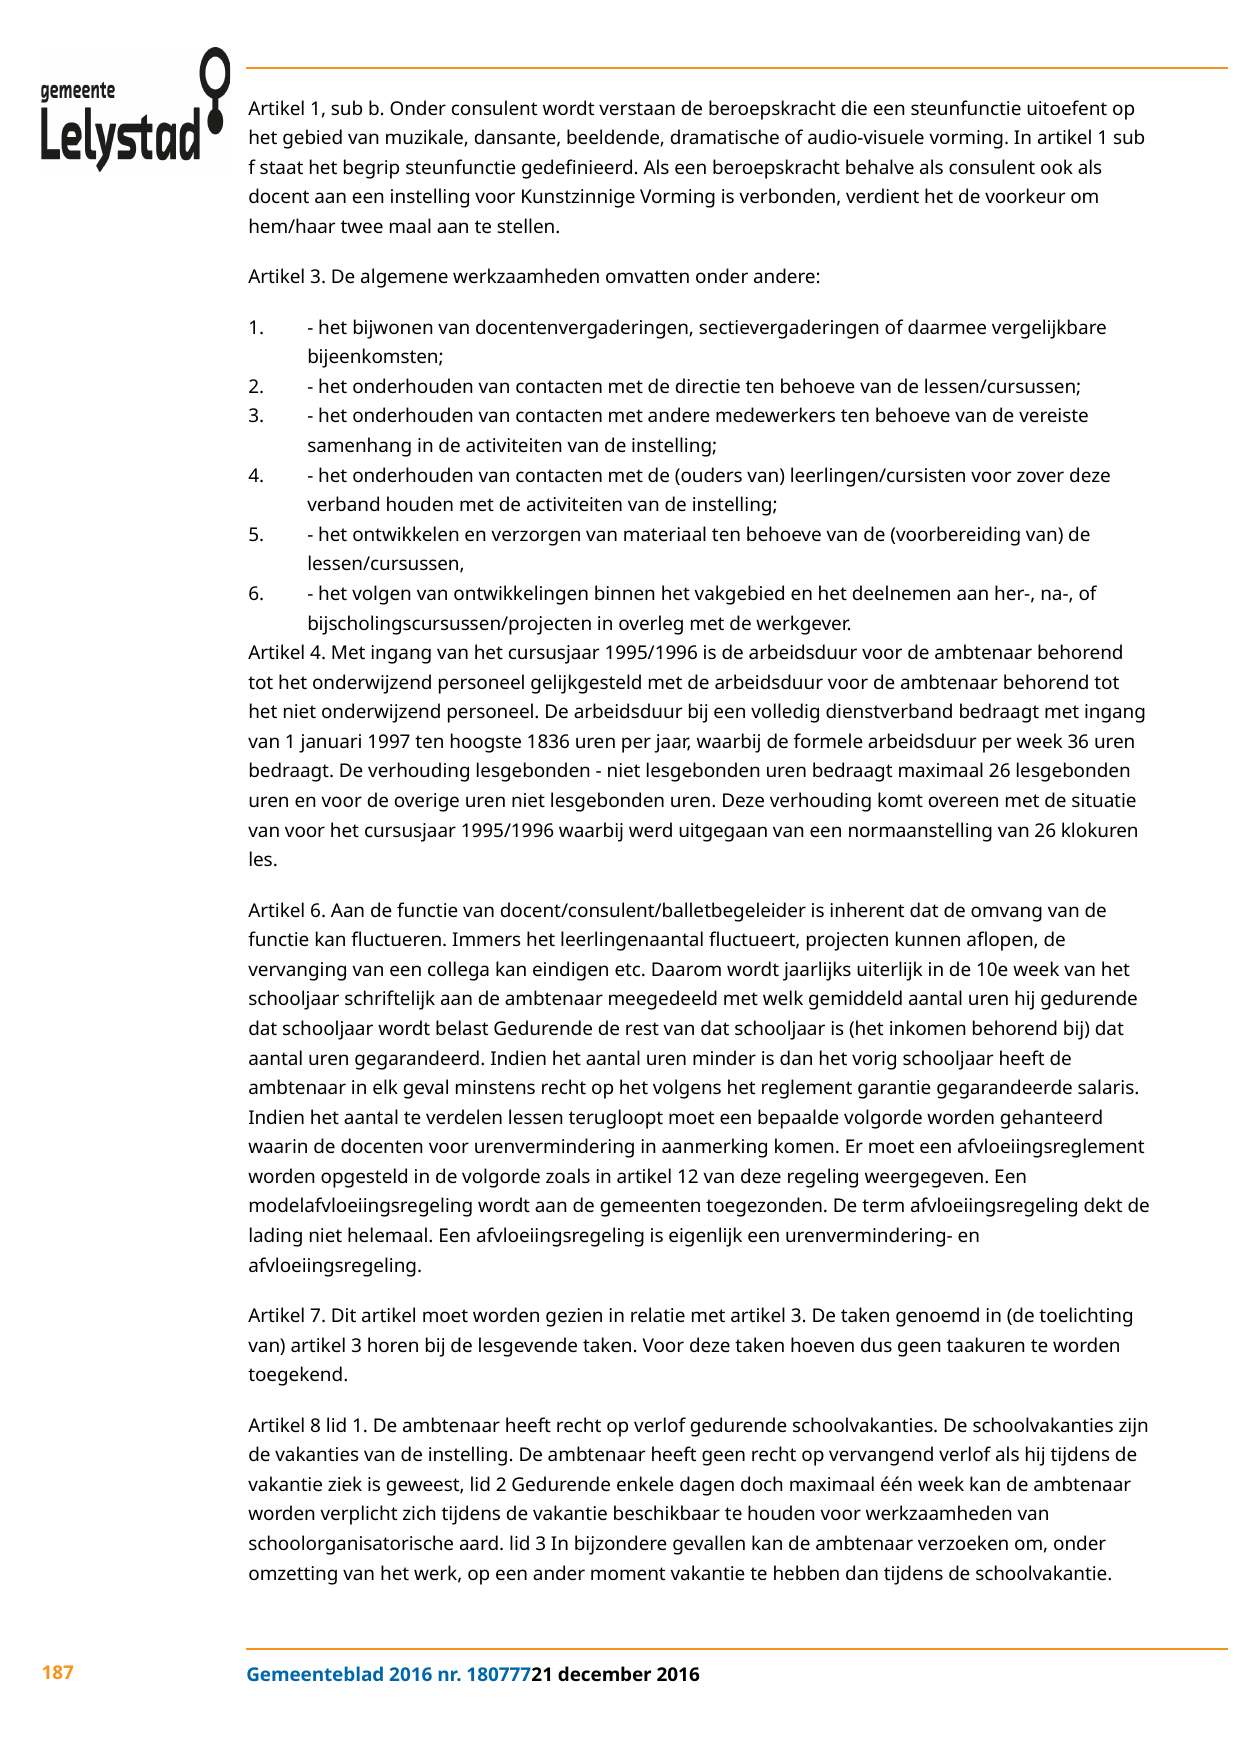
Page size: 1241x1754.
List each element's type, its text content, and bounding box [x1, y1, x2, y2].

list - het volgen van ontwikkelingen binnen het vakgebied en het deelnemen aan her-, na-, of bijscholingscursussen/projecten in overleg met de werkgever. [248, 580, 1152, 636]
list - het ontwikkelen en verzorgen van materiaal ten behoeve van de (voorbereiding van) de lessen/cursussen, [248, 521, 1152, 576]
list - het onderhouden van contacten met andere medewerkers ten behoeve van de vereiste samenhang in de activiteiten van de instelling; [248, 403, 1152, 458]
text Artikel 6. Aan de functie van docent/consulent/balletbegeleider is inherent dat de omvang van de functie kan fluctueren. Immers het leerlingenaantal fluctueert, projecten kunnen aflopen, de vervanging van een collega kan eindigen etc. Daarom wordt jaarlijks uiterlijk in de 10e week van het schooljaar schriftelijk aan de ambtenaar meegedeeld met welk gemiddeld aantal uren hij gedurende dat schooljaar wordt belast Gedurende de rest van dat schooljaar is (het inkomen behorend bij) dat aantal uren gegarandeerd. Indien het aantal uren minder is dan het vorig schooljaar heeft de ambtenaar in elk geval minstens recht op het volgens het reglement garantie gegarandeerde salaris. Indien het aantal te verdelen lessen terugloopt moet een bepaalde volgorde worden gehanteerd waarin de docenten voor urenvermindering in aanmerking komen. Er moet een afvloeiingsreglement worden opgesteld in de volgorde zoals in artikel 12 van deze regeling weergegeven. Een modelafvloeiingsregeling wordt aan de gemeenten toegezonden. De term afvloeiingsregeling dekt de lading niet helemaal. Een afvloeiingsregeling is eigenlijk een urenvermindering- en afvloeiingsregeling. [248, 897, 1152, 1278]
list - het bijwonen van docentenvergaderingen, sectievergaderingen of daarmee vergelijkbare bijeenkomsten; [248, 314, 1152, 369]
text Artikel 3. De algemene werkzaamheden omvatten onder andere: [248, 263, 1152, 289]
picture [41, 47, 231, 172]
text Artikel 8 lid 1. De ambtenaar heeft recht op verlof gedurende schoolvakanties. De schoolvakanties zijn de vakanties van de instelling. De ambtenaar heeft geen recht op vervangend verlof als hij tijdens de vakantie ziek is geweest, lid 2 Gedurende enkele dagen doch maximaal één week kan de ambtenaar worden verplicht zich tijdens de vakantie beschikbaar te houden voor werkzaamheden van schoolorganisatorische aard. lid 3 In bijzondere gevallen kan de ambtenaar verzoeken om, onder omzetting van het werk, op een ander moment vakantie te hebben dan tijdens de schoolvakantie. [248, 1412, 1152, 1586]
text Artikel 4. Met ingang van het cursusjaar 1995/1996 is de arbeidsduur voor de ambtenaar behorend tot het onderwijzend personeel gelijkgesteld met de arbeidsduur voor de ambtenaar behorend tot het niet onderwijzend personeel. De arbeidsduur bij een volledig dienstverband bedraagt met ingang van 1 januari 1997 ten hoogste 1836 uren per jaar, waarbij de formele arbeidsduur per week 36 uren bedraagt. De verhouding lesgebonden - niet lesgebonden uren bedraagt maximaal 26 lesgebonden uren en voor de overige uren niet lesgebonden uren. Deze verhouding komt overeen met de situatie van voor het cursusjaar 1995/1996 waarbij werd uitgegaan van een normaanstelling van 26 klokuren les. [248, 639, 1152, 872]
text Artikel 1, sub b. Onder consulent wordt verstaan de beroepskracht die een steunfunctie uitoefent op het gebied van muzikale, dansante, beeldende, dramatische of audio-visuele vorming. In artikel 1 sub f staat het begrip steunfunctie gedefinieerd. Als een beroepskracht behalve als consulent ook als docent aan een instelling voor Kunstzinnige Vorming is verbonden, verdient het de voorkeur om hem/haar twee maal aan te stellen. [248, 95, 1152, 239]
list - het onderhouden van contacten met de directie ten behoeve van de lessen/cursussen; [248, 373, 1152, 399]
text Artikel 7. Dit artikel moet worden gezien in relatie met artikel 3. De taken genoemd in (de toelichting van) artikel 3 horen bij de lesgevende taken. Voor deze taken hoeven dus geen taakuren te worden toegekend. [248, 1302, 1152, 1387]
list - het onderhouden van contacten met de (ouders van) leerlingen/cursisten voor zover deze verband houden met de activiteiten van de instelling; [248, 462, 1152, 517]
